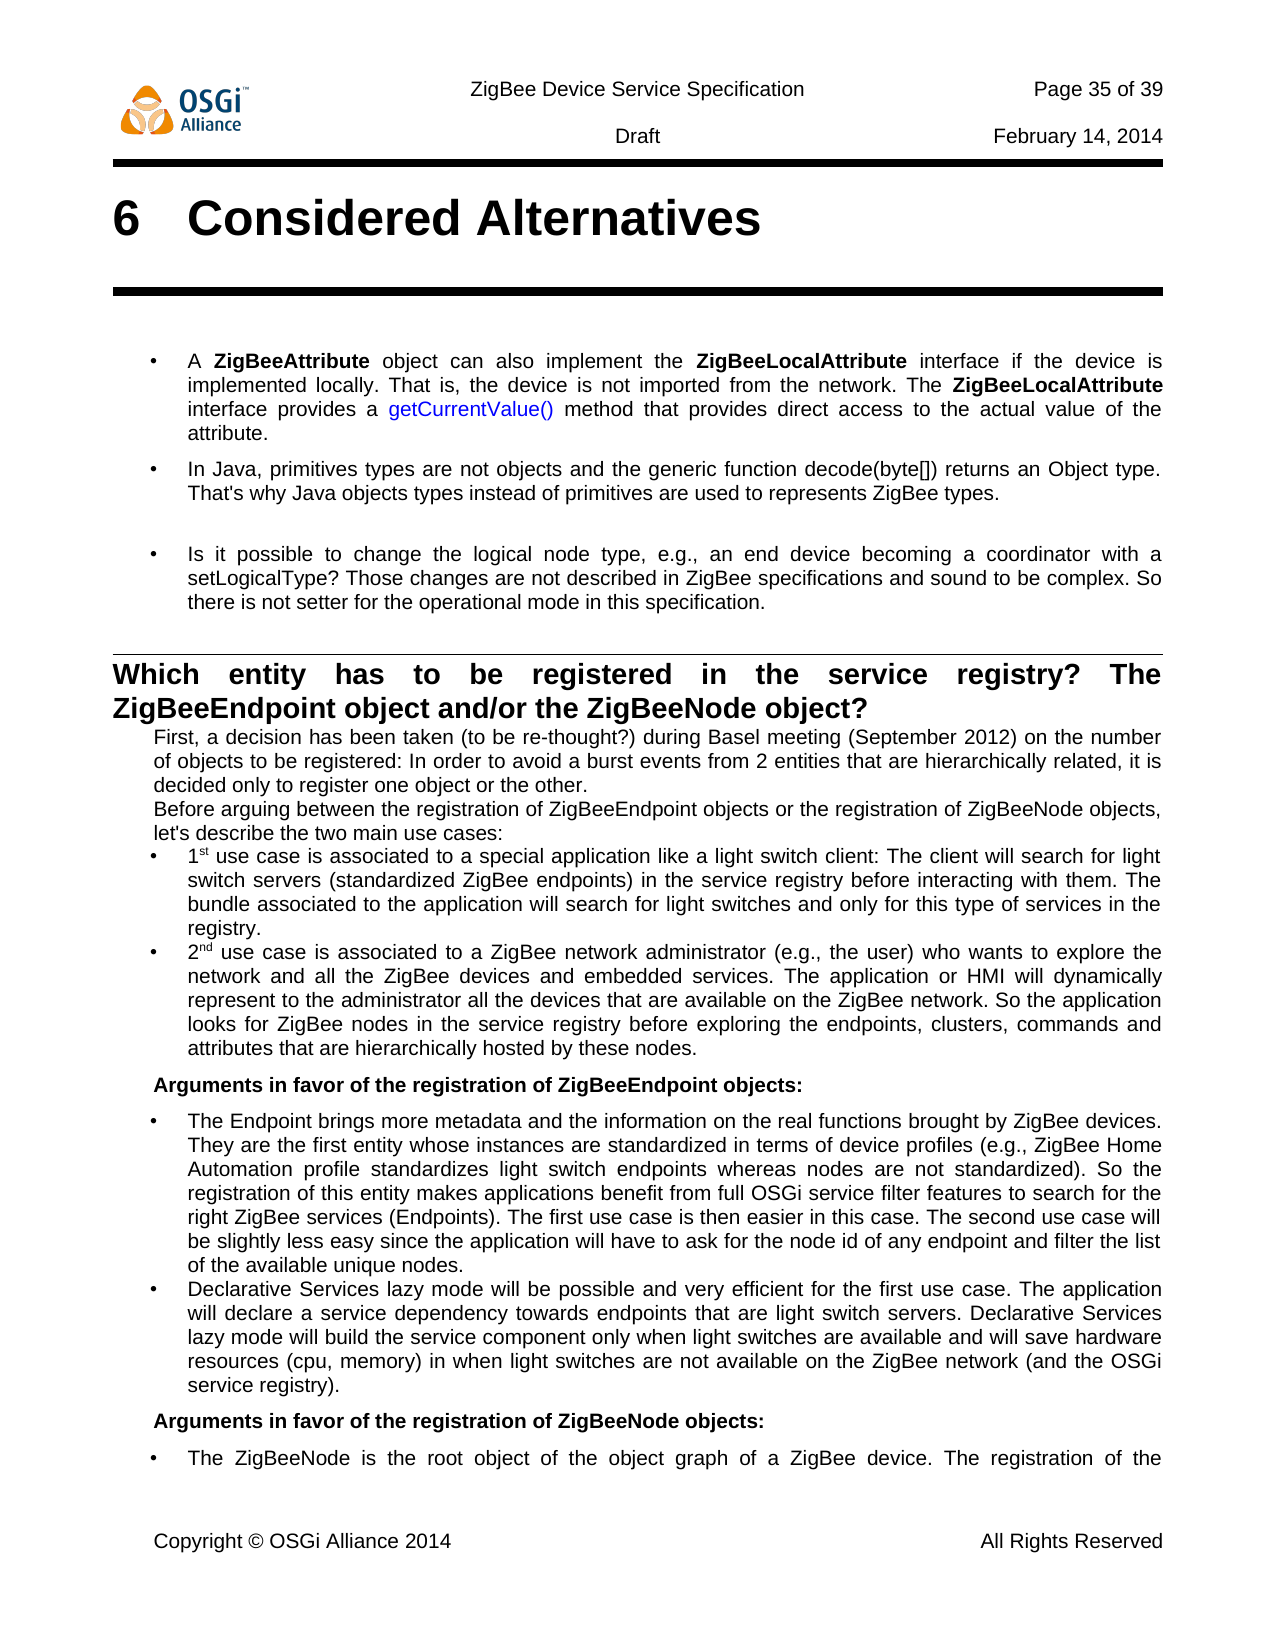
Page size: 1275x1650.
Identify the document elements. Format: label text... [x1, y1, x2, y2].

list Declarative Services lazy mode will be possible and very efficient for the first use case. The application will declare a service dependency towards endpoints that are light switch servers. Declarative Services lazy mode will build the service component only when light switches are available and will save hardware resources (cpu, memory) in when light switches are not available on the ZigBee network (and the OSGi service registry). [150, 1277, 1163, 1397]
text Before arguing between the registration of ZigBeeEndpoint objects or the registration of ZigBeeNode objects, let's describe the two main use cases: [153, 796, 1163, 844]
subtitle Which entity has to be registered in the service registry? The ZigBeeEndpoint object and/or the ZigBeeNode object? [112, 655, 1163, 724]
text First, a decision has been taken (to be re-thought?) during Basel meeting (September 2012) on the number of objects to be registered: In order to avoid a burst events from 2 entities that are hierarchically related, it is decided only to register one object or the other. [153, 724, 1163, 796]
list The ZigBeeNode is the root object of the object graph of a ZigBee device. The registration of the [150, 1446, 1163, 1470]
list The Endpoint brings more metadata and the information on the real functions brought by ZigBee devices. They are the first entity whose instances are standardized in terms of device profiles (e.g., ZigBee Home Automation profile standardizes light switch endpoints whereas nodes are not standardized). So the registration of this entity makes applications benefit from full OSGi service filter features to search for the right ZigBee services (Endpoints). The first use case is then easier in this case. The second use case will be slightly less easy since the application will have to ask for the node id of any endpoint and filter the list of the available unique nodes. [150, 1109, 1163, 1277]
text Arguments in favor of the registration of ZigBeeNode objects: [153, 1409, 1163, 1433]
list 1st use case is associated to a special application like a light switch client: The client will search for light switch servers (standardized ZigBee endpoints) in the service registry before interacting with them. The bundle associated to the application will search for light switches and only for this type of services in the registry. [150, 844, 1163, 940]
picture [113, 78, 257, 142]
list In Java, primitives types are not objects and the generic function decode(byte[]) returns an Object type. That's why Java objects types instead of primitives are used to represents ZigBee types. [150, 457, 1163, 505]
text Arguments in favor of the registration of ZigBeeEndpoint objects: [153, 1073, 1163, 1097]
list Is it possible to change the logical node type, e.g., an end device becoming a coordinator with a setLogicalType? Those changes are not described in ZigBee specifications and sound to be complex. So there is not setter for the operational mode in this specification. [150, 542, 1163, 614]
list A ZigBeeAttribute object can also implement the ZigBeeLocalAttribute interface if the device is implemented locally. That is, the device is not imported from the network. The ZigBeeLocalAttribute interface provides a getCurrentValue() method that provides direct access to the actual value of the attribute. [150, 349, 1163, 445]
list 2nd use case is associated to a ZigBee network administrator (e.g., the user) who wants to explore the network and all the ZigBee devices and embedded services. The application or HMI will dynamically represent to the administrator all the devices that are available on the ZigBee network. So the application looks for ZigBee nodes in the service registry before exploring the endpoints, clusters, commands and attributes that are hierarchically hosted by these nodes. [150, 940, 1163, 1060]
subtitle Considered Alternatives [112, 160, 1163, 296]
